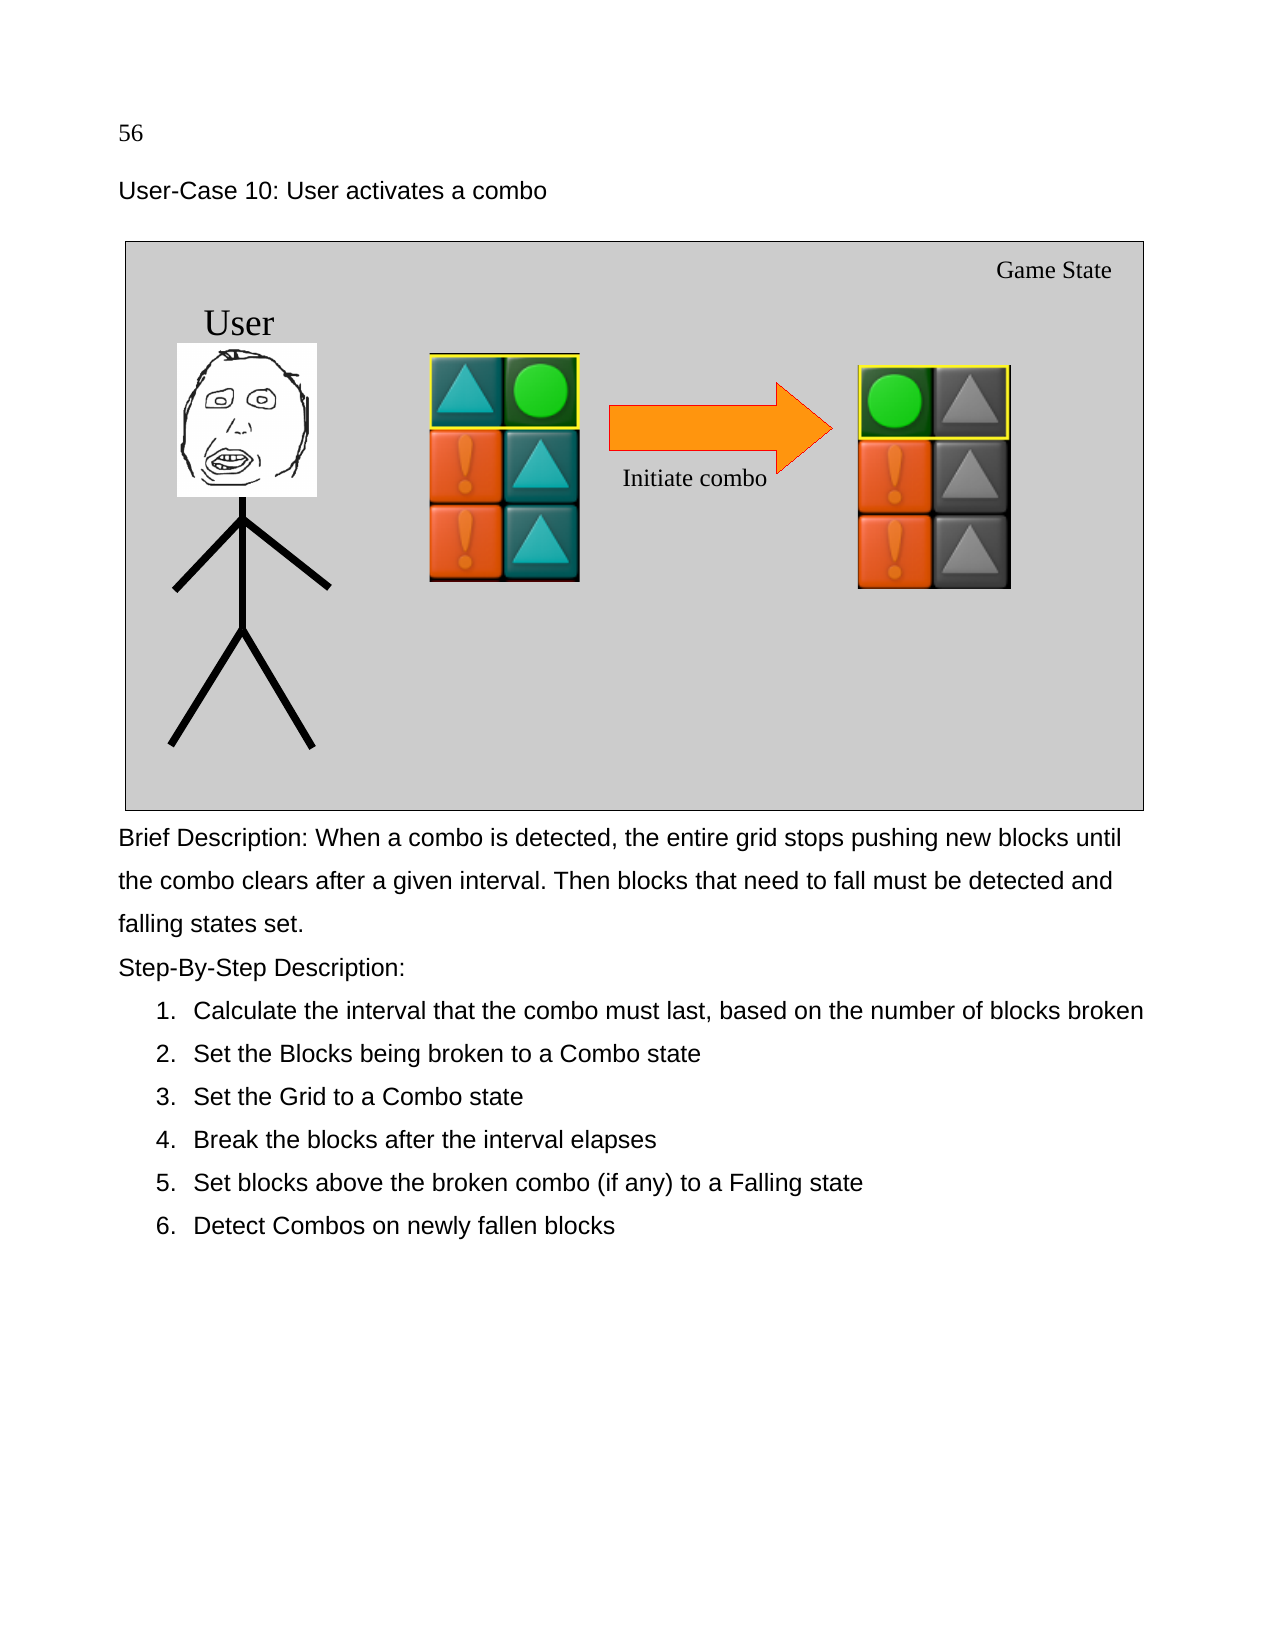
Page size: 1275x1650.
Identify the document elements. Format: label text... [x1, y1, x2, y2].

picture [429, 353, 580, 582]
list Break the blocks after the interval elapses [156, 1125, 1157, 1154]
picture [177, 343, 317, 497]
list Detect Combos on newly fallen blocks [156, 1211, 1157, 1240]
list Set the Grid to a Combo state [156, 1082, 1157, 1111]
list Set the Blocks being broken to a Combo state [156, 1039, 1157, 1068]
text User-Case 10: User activates a combo [118, 176, 1157, 205]
picture [857, 365, 1011, 589]
list Set blocks above the broken combo (if any) to a Falling state [156, 1168, 1157, 1197]
text Brief Description: When a combo is detected, the entire grid stops pushing new blocks until the combo clears after a given interval. Then blocks that need to fall must be detected and falling states set. [118, 823, 1157, 938]
list Calculate the interval that the combo must last, based on the number of blocks broken [156, 996, 1157, 1024]
text Step-By-Step Description: [118, 953, 1157, 981]
